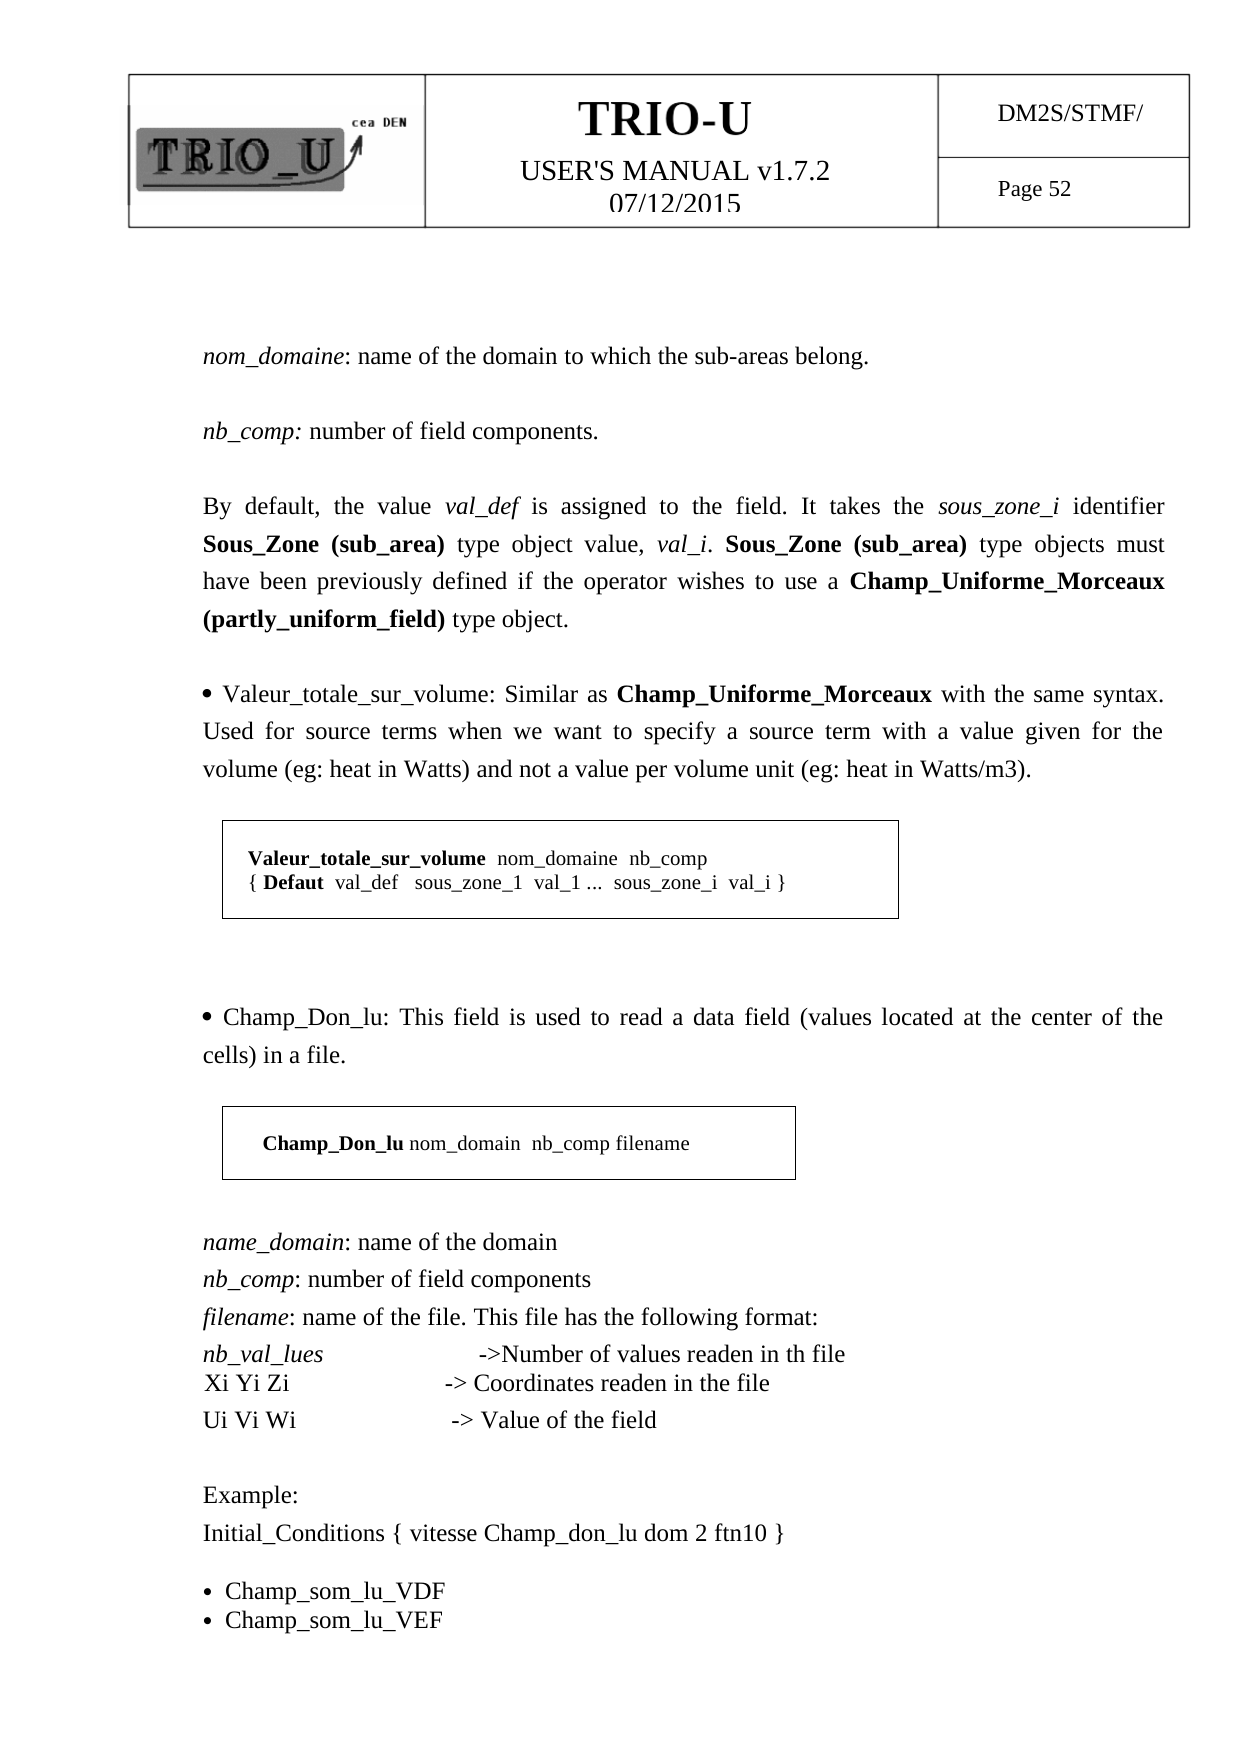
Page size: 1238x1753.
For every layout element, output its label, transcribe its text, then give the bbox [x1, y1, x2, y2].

text  Valeur_totale_sur_volume: Similar as Champ_Uniforme_Morceaux with the same syntax. Used for source terms when we want to specify a source term with a value given for the volume (eg: heat in Watts) and not a value per volume unit (eg: heat in Watts/m3). [203, 670, 1165, 783]
text filename: name of the file. This file has the following format: [203, 1293, 1165, 1330]
text Example: [203, 1472, 1165, 1509]
text nom_domaine: name of the domain to which the sub-areas belong. [203, 333, 1165, 370]
text Ui Vi Wi -> Value of the field [203, 1397, 1165, 1434]
text nb_comp: number of field components. [203, 408, 1165, 445]
text  Champ_som_lu_VEF [115, 1605, 1196, 1634]
text By default, the value val_def is assigned to the field. It takes the sous_zone_i identifier Sous_Zone (sub_area) type object value, val_i. Sous_Zone (sub_area) type objects must have been previously defined if the operator wishes to use a Champ_Uniforme_Morceaux (partly_uniform_field) type object. [203, 483, 1165, 633]
text nb_val_lues ->Number of values readen in th file [203, 1330, 1165, 1368]
text  Champ_Don_lu: This field is used to read a data field (values located at the center of the cells) in a file. [203, 994, 1165, 1069]
text name_domain: name of the domain [203, 1218, 1165, 1255]
text Xi Yi Zi -> Coordinates readen in the file [115, 1368, 1196, 1397]
table_header Valeur_totale_sur_volume nom_domaine nb_comp { Defaut val_def sous_zone_1 val_1 ... sous_zone_i val_i } [223, 821, 898, 918]
text nb_comp: number of field components [203, 1255, 1165, 1293]
text  Champ_som_lu_VDF [115, 1576, 1196, 1605]
table_header Champ_Don_lu nom_domain nb_comp filename [223, 1107, 795, 1179]
text Initial_Conditions { vitesse Champ_don_lu dom 2 ftn10 } [203, 1509, 1165, 1547]
